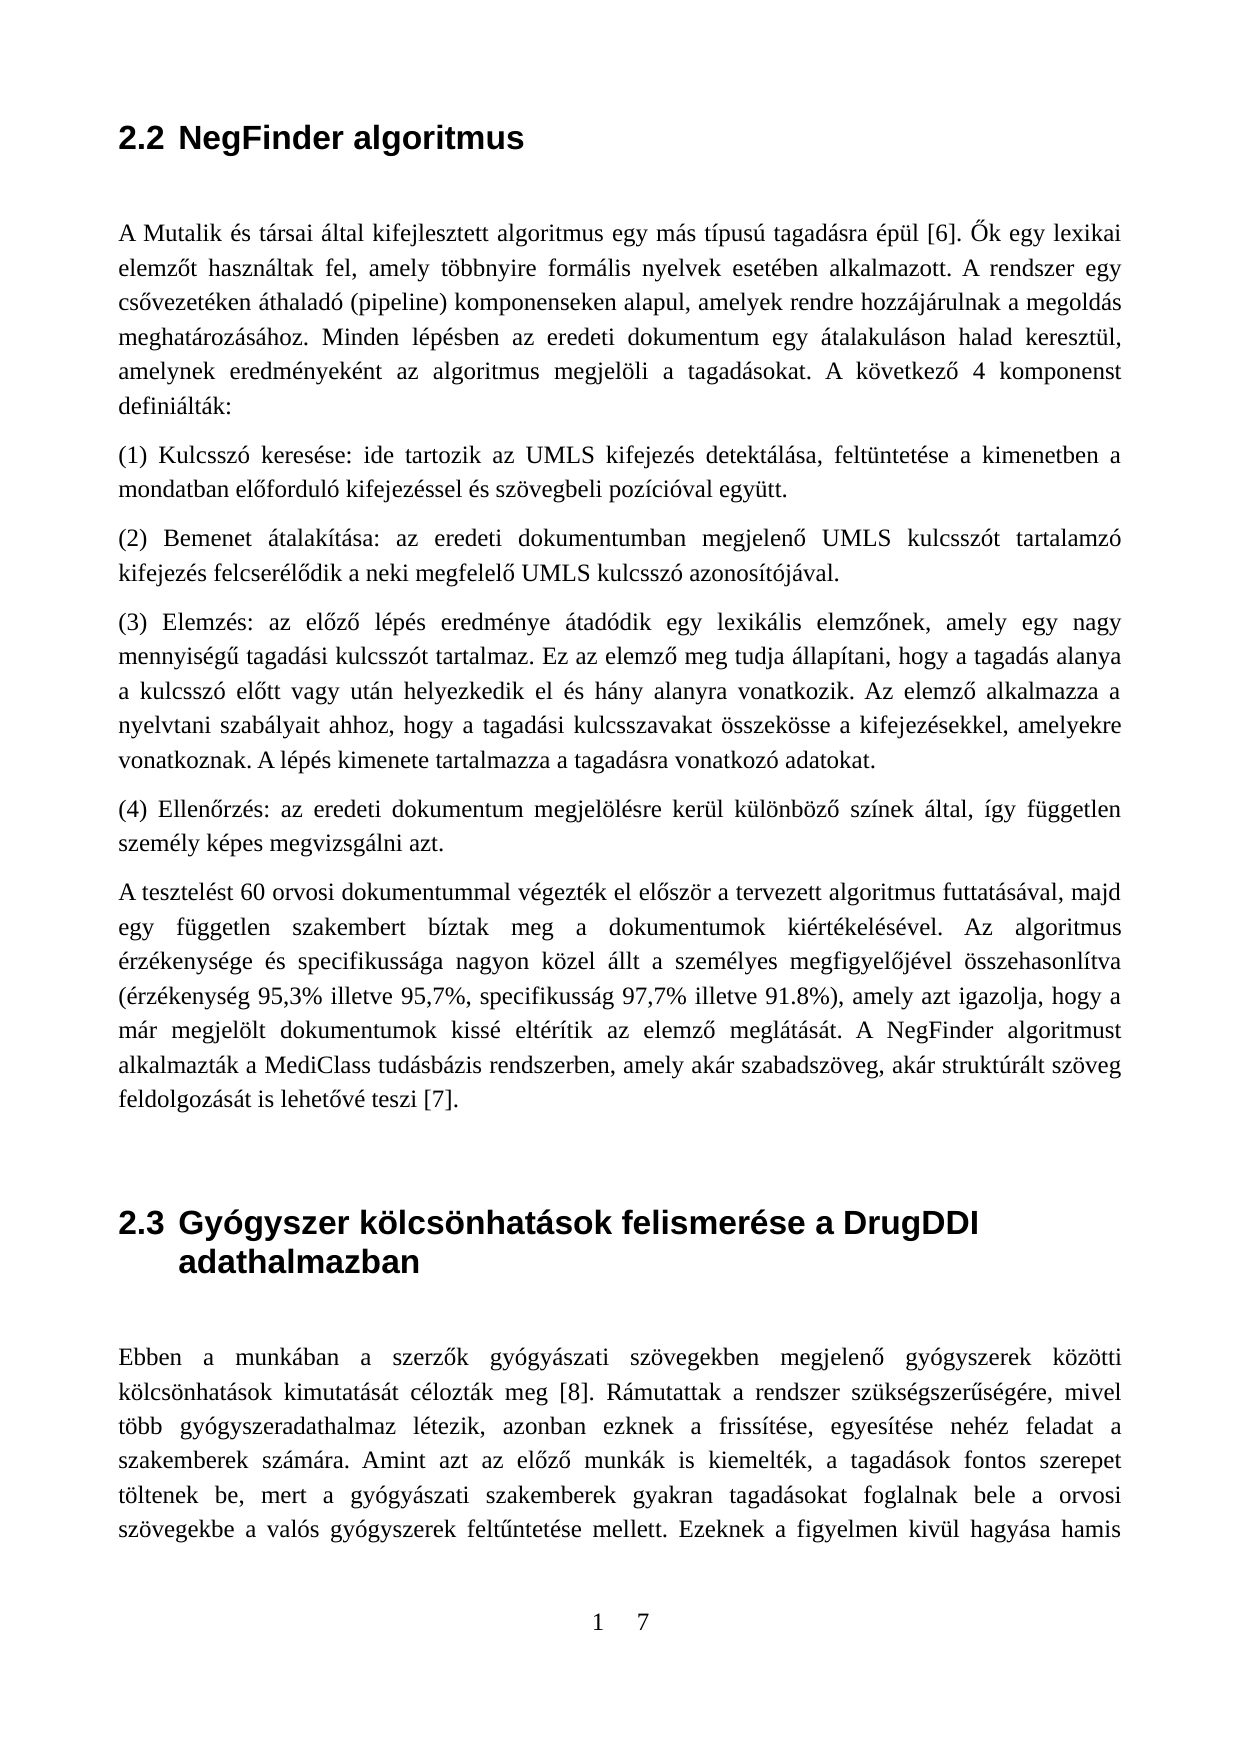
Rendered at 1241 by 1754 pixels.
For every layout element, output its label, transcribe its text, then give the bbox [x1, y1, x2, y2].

subtitle Ebben a munkában a szerzők gyógyászati szövegekben megjelenő gyógyszerek közötti kölcsönhatások kimutatását célozták meg [8]. Rámutattak a rendszer szükségszerűségére, mivel több gyógyszeradathalmaz létezik, azonban ezknek a frissítése, egyesítése nehéz feladat a szakemberek számára. Amint azt az előző munkák is kiemelték, a tagadások fontos szerepet töltenek be, mert a gyógyászati szakemberek gyakran tagadásokat foglalnak bele a orvosi szövegekbe a valós gyógyszerek feltűntetése mellett. Ezeknek a figyelmen kivül hagyása hamis [118, 1342, 1122, 1543]
subtitle (2) Bemenet átalakítása: az eredeti dokumentumban megjelenő UMLS kulcsszót tartalamzó kifejezés felcserélődik a neki megfelelő UMLS kulcsszó azonosítójával. [118, 523, 1122, 587]
subtitle NegFinder algoritmus [118, 118, 1122, 157]
subtitle A Mutalik és társai által kifejlesztett algoritmus egy más típusú tagadásra épül [6]. Ők egy lexikai elemzőt használtak fel, amely többnyire formális nyelvek esetében alkalmazott. A rendszer egy csővezetéken áthaladó (pipeline) komponenseken alapul, amelyek rendre hozzájárulnak a megoldás meghatározásához. Minden lépésben az eredeti dokumentum egy átalakuláson halad keresztül, amelynek eredményeként az algoritmus megjelöli a tagadásokat. A következő 4 komponenst definiálták: [118, 218, 1122, 419]
subtitle (1) Kulcsszó keresése: ide tartozik az UMLS kifejezés detektálása, feltüntetése a kimenetben a mondatban előforduló kifejezéssel és szövegbeli pozícióval együtt. [118, 440, 1122, 503]
subtitle Gyógyszer kölcsönhatások felismerése a DrugDDI adathalmazban [118, 1203, 1122, 1281]
subtitle (4) Ellenőrzés: az eredeti dokumentum megjelölésre kerül különböző színek által, így független személy képes megvizsgálni azt. [118, 794, 1122, 857]
subtitle A tesztelést 60 orvosi dokumentummal végezték el először a tervezett algoritmus futtatásával, majd egy független szakembert bíztak meg a dokumentumok kiértékelésével. Az algoritmus érzékenysége és specifikussága nagyon közel állt a személyes megfigyelőjével összehasonlítva (érzékenység 95,3% illetve 95,7%, specifikusság 97,7% illetve 91.8%), amely azt igazolja, hogy a már megjelölt dokumentumok kissé eltérítik az elemző meglátását. A NegFinder algoritmust alkalmazták a MediClass tudásbázis rendszerben, amely akár szabadszöveg, akár struktúrált szöveg feldolgozását is lehetővé teszi [7]. [118, 877, 1122, 1113]
subtitle (3) Elemzés: az előző lépés eredménye átadódik egy lexikális elemzőnek, amely egy nagy mennyiségű tagadási kulcsszót tartalmaz. Ez az elemző meg tudja állapítani, hogy a tagadás alanya a kulcsszó előtt vagy után helyezkedik el és hány alanyra vonatkozik. Az elemző alkalmazza a nyelvtani szabályait ahhoz, hogy a tagadási kulcsszavakat összekösse a kifejezésekkel, amelyekre vonatkoznak. A lépés kimenete tartalmazza a tagadásra vonatkozó adatokat. [118, 607, 1122, 773]
